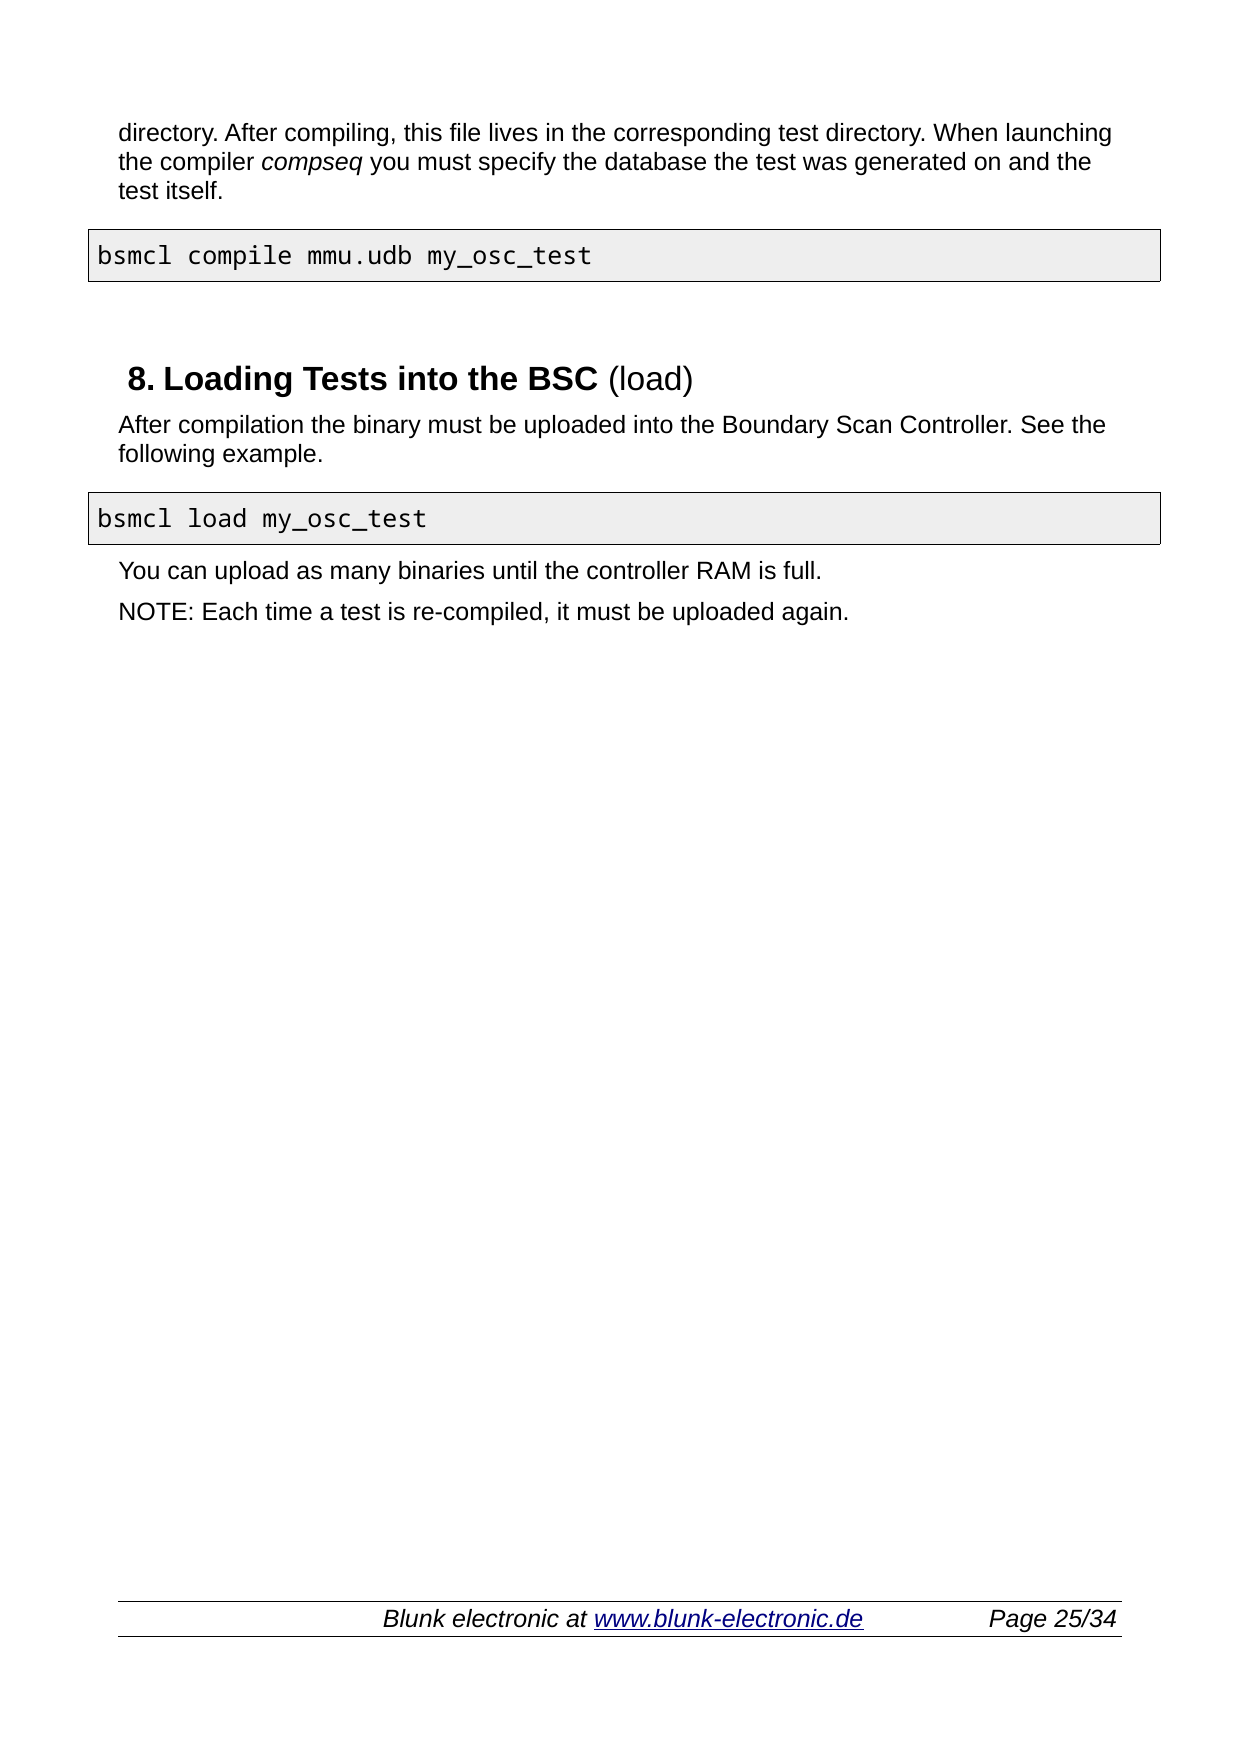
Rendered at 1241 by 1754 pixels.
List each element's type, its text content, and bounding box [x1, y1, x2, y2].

text [118, 480, 1122, 492]
text directory. After compiling, this file lives in the corresponding test directory. When launching the compiler compseq you must specify the database the test was generated on and the test itself. [118, 118, 1122, 204]
text You can upload as many binaries until the controller RAM is full. [118, 545, 1122, 584]
text bsmcl compile mmu.udb my_osc_test [97, 238, 1151, 272]
text After compilation the binary must be uploaded into the Boundary Scan Controller. See the following example. [118, 410, 1122, 467]
text bsmcl load my_osc_test [97, 501, 1151, 535]
text NOTE: Each time a test is re-compiled, it must be uploaded again. [118, 597, 1122, 626]
subtitle Loading Tests into the BSC (load) [118, 359, 1122, 397]
